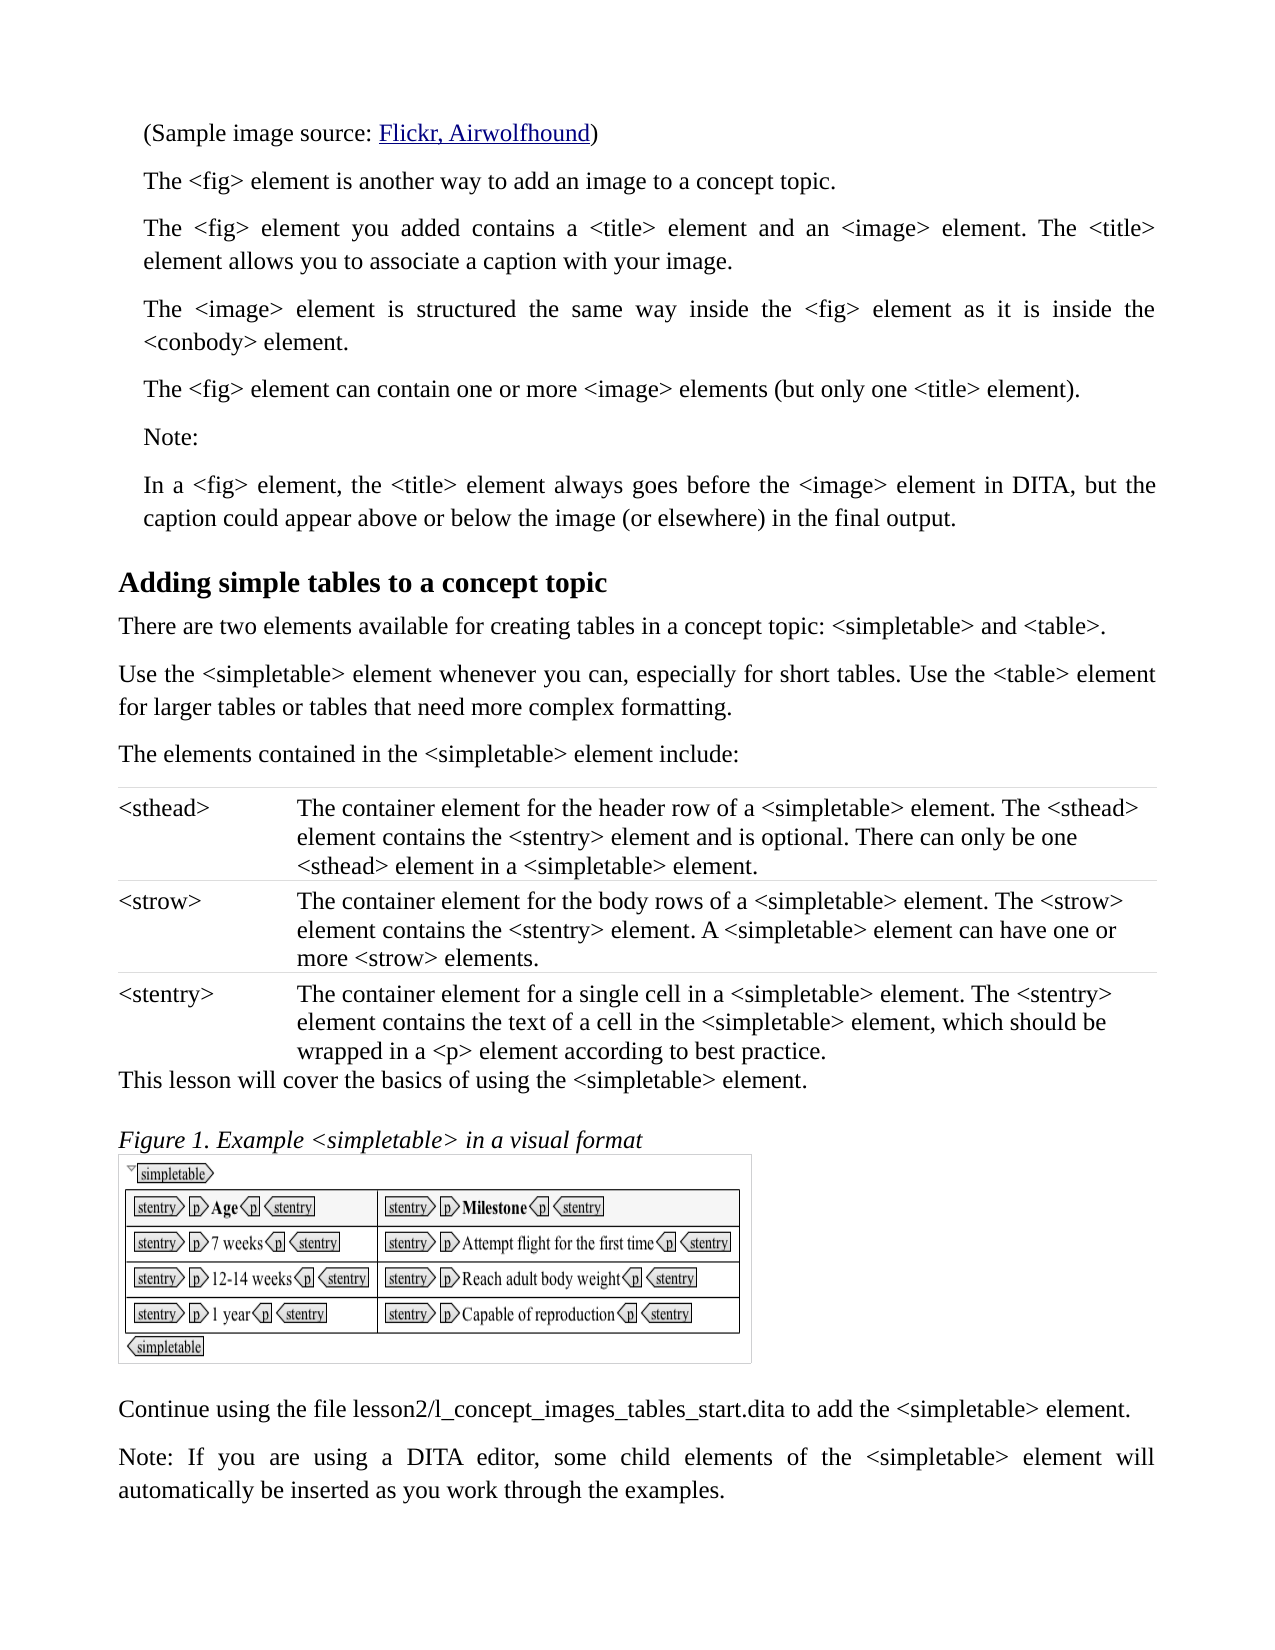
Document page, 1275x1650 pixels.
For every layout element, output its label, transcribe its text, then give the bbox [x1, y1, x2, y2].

text Note: If you are using a DITA editor, some child elements of the <simpletable> element will automatically be inserted as you work through the examples. [118, 1442, 1157, 1504]
list The <fig> element is another way to add an image to a concept topic. [118, 166, 1157, 194]
list In a <fig> element, the <title> element always goes before the <image> element in DITA, but the caption could appear above or below the image (or elsewhere) in the final output. [118, 470, 1157, 532]
table_header The container element for the header row of a <simpletable> element. The <sthead> element contains the <stentry> element and is optional. There can only be one <sthead> element in a <simpletable> element. [297, 788, 1157, 880]
text Use the <simpletable> element whenever you can, especially for short tables. Use the <table> element for larger tables or tables that need more complex formatting. [118, 659, 1157, 721]
subtitle Adding simple tables to a concept topic [118, 565, 1157, 599]
text The elements contained in the <simpletable> element include: [118, 739, 1157, 768]
list Note: [118, 422, 1157, 451]
text Figure 1. Example <simpletable> in a visual format [118, 1125, 1157, 1160]
table_cell The container element for the body rows of a <simpletable> element. The <strow> element contains the <stentry> element. A <simpletable> element can have one or more <strow> elements. [297, 881, 1157, 972]
text This lesson will cover the basics of using the <simpletable> element. [118, 1065, 1157, 1094]
text There are two elements available for creating tables in a concept topic: <simpletable> and <table>. [118, 611, 1157, 640]
list The <fig> element can contain one or more <image> elements (but only one <title> element). [118, 374, 1157, 403]
list The <image> element is structured the same way inside the <fig> element as it is inside the <conbody> element. [118, 294, 1157, 356]
table_cell <stentry> [118, 973, 297, 1065]
table_cell <strow> [118, 881, 297, 972]
picture [121, 1156, 748, 1361]
list (Sample image source: Flickr, Airwolfhound) [118, 118, 1157, 147]
text Continue using the file lesson2/l_concept_images_tables_start.dita to add the <simpletable> element. [118, 1394, 1157, 1423]
list The <fig> element you added contains a <title> element and an <image> element. The <title> element allows you to associate a caption with your image. [118, 213, 1157, 275]
table_header <sthead> [118, 788, 297, 880]
table_cell The container element for a single cell in a <simpletable> element. The <stentry> element contains the text of a cell in the <simpletable> element, which should be wrapped in a <p> element according to best practice. [297, 973, 1157, 1065]
